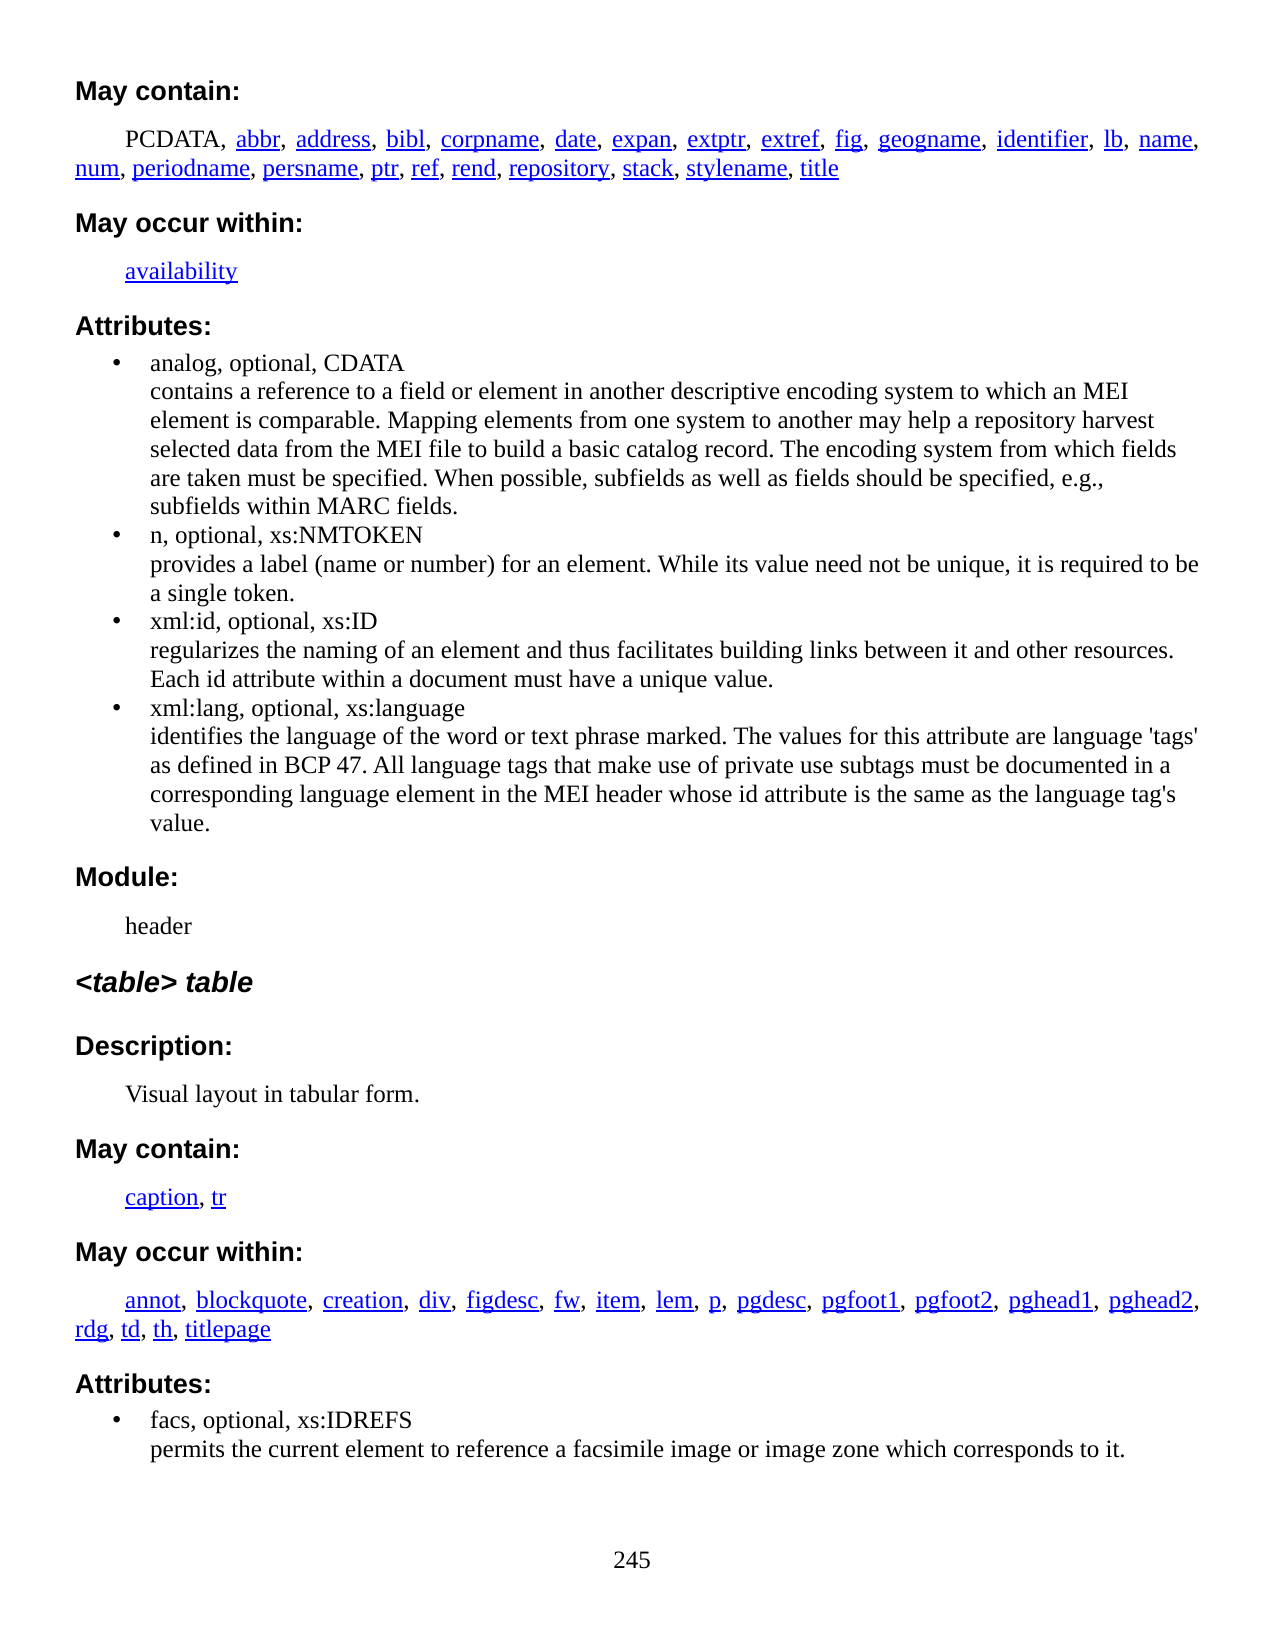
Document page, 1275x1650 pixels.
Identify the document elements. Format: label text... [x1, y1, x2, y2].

subtitle May contain: [75, 75, 1200, 106]
list xml:lang, optional, xs:language identifies the language of the word or text phrase marked. The values for this attribute are language 'tags' as defined in BCP 47. All language tags that make use of private use subtags must be documented in a corresponding language element in the MEI header whose id attribute is the same as the language tag's value. [112, 693, 1200, 836]
subtitle May occur within: [75, 207, 1200, 238]
list n, optional, xs:NMTOKEN provides a label (name or number) for an element. While its value need not be unique, it is required to be a single token. [112, 520, 1200, 606]
subtitle Attributes: [75, 1368, 1200, 1399]
subtitle Module: [75, 861, 1200, 893]
list facs, optional, xs:IDREFS permits the current element to reference a facsimile image or image zone which corresponds to it. [112, 1405, 1200, 1463]
subtitle Description: [75, 1029, 1200, 1061]
text header [75, 911, 1200, 940]
text caption, tr [75, 1182, 1200, 1211]
subtitle <table> table [75, 965, 1200, 998]
text Visual layout in tabular form. [75, 1079, 1200, 1108]
text annot, blockquote, creation, div, figdesc, fw, item, lem, p, pgdesc, pgfoot1, pgfoot2, pghead1, pghead2, rdg, td, th, titlepage [75, 1285, 1200, 1343]
text availability [75, 256, 1200, 285]
text PCDATA, abbr, address, bibl, corpname, date, expan, extptr, extref, fig, geogname, identifier, lb, name, num, periodname, persname, ptr, ref, rend, repository, stack, stylename, title [75, 124, 1200, 182]
subtitle May contain: [75, 1133, 1200, 1164]
subtitle Attributes: [75, 310, 1200, 341]
list analog, optional, CDATA contains a reference to a field or element in another descriptive encoding system to which an MEI element is comparable. Mapping elements from one system to another may help a repository harvest selected data from the MEI file to build a basic catalog record. The encoding system from which fields are taken must be specified. When possible, subfields as well as fields should be specified, e.g., subfields within MARC fields. [112, 348, 1200, 520]
list xml:id, optional, xs:ID regularizes the naming of an element and thus facilitates building links between it and other resources. Each id attribute within a document must have a unique value. [112, 606, 1200, 693]
subtitle May occur within: [75, 1236, 1200, 1267]
